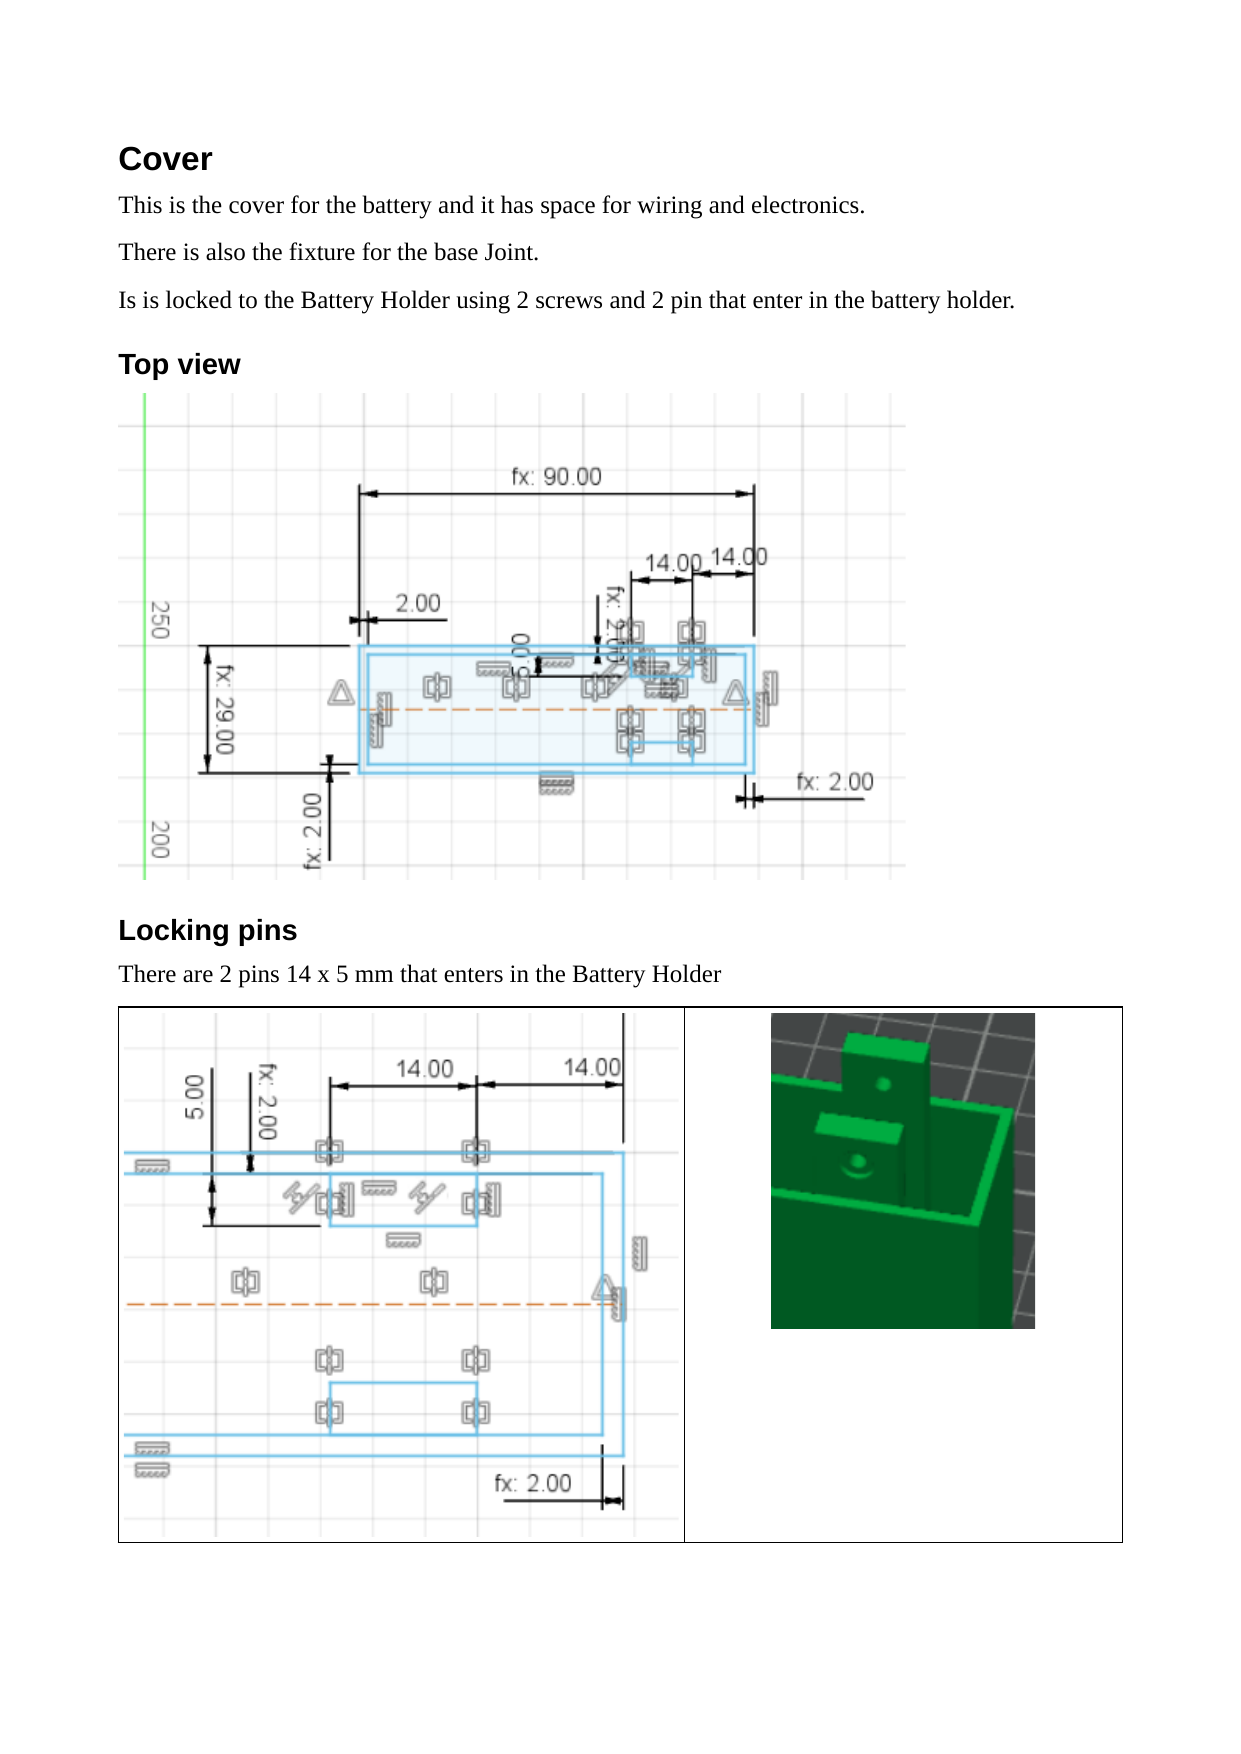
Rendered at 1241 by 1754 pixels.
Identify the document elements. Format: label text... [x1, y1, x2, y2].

subtitle Top view [118, 347, 1122, 381]
picture [123, 1013, 679, 1537]
text There is also the fixture for the base Joint. [118, 237, 1122, 266]
text There are 2 pins 14 x 5 mm that enters in the Battery Holder [118, 959, 1122, 987]
table_header [119, 1008, 684, 1542]
picture [118, 393, 906, 880]
text Is is locked to the Battery Holder using 2 screws and 2 pin that enter in the battery holder. [118, 285, 1122, 314]
subtitle Locking pins [118, 913, 1122, 946]
table_header [685, 1008, 1122, 1542]
picture [771, 1013, 1036, 1329]
text This is the cover for the battery and it has space for wiring and electronics. [118, 190, 1122, 219]
subtitle Cover [118, 139, 1122, 177]
